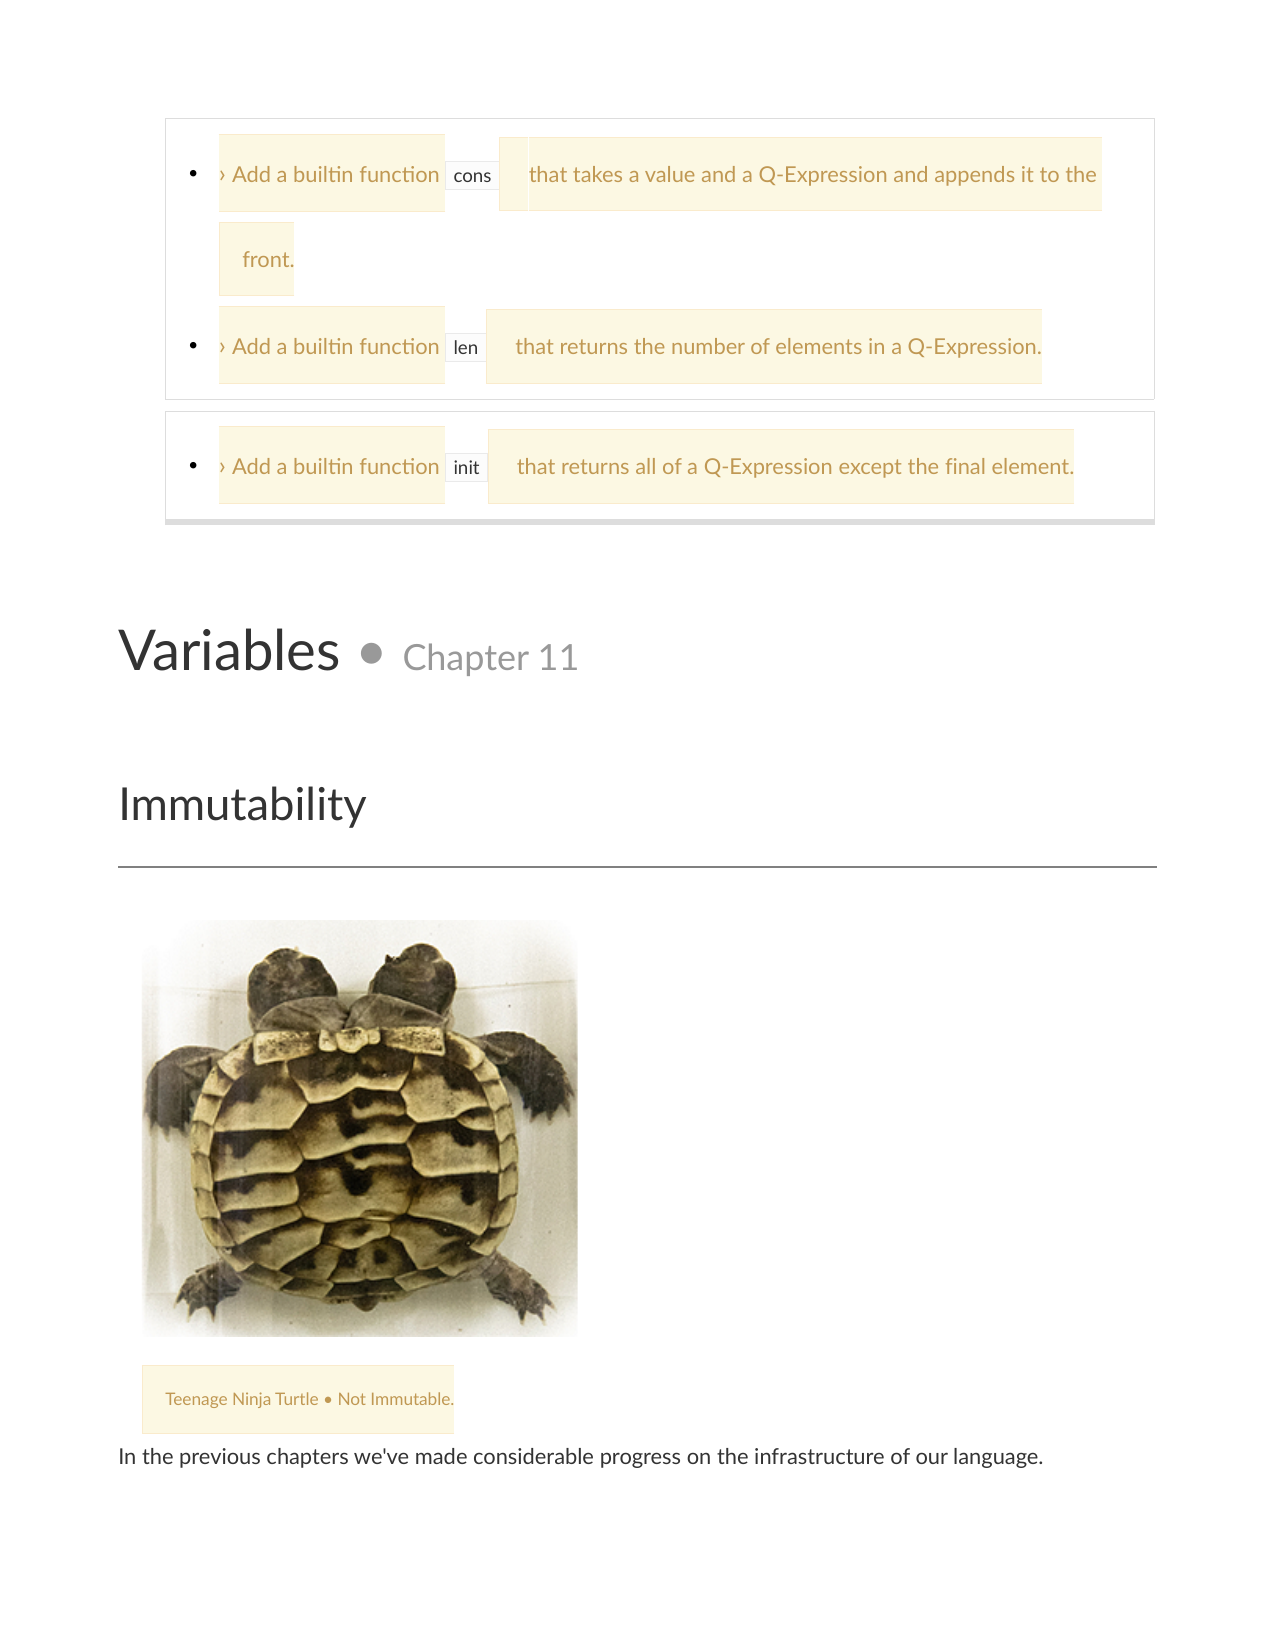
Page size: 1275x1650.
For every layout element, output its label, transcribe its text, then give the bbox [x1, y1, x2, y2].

picture [141, 920, 578, 1337]
text Teenage Ninja Turtle • Not Immutable. [143, 1365, 1133, 1433]
list › Add a builtin function init that returns all of a Q-Expression except the final element. [166, 412, 1154, 519]
list › Add a builtin function len that returns the number of elements in a Q-Expression. [166, 290, 1154, 399]
list › Add a builtin function cons that takes a value and a Q-Expression and appends it to the front. [166, 119, 1154, 290]
text In the previous chapters we've made considerable progress on the infrastructure of our language. [118, 1443, 1157, 1469]
subtitle Immutability [118, 776, 1157, 831]
subtitle Variables • Chapter 11 [118, 615, 1157, 682]
